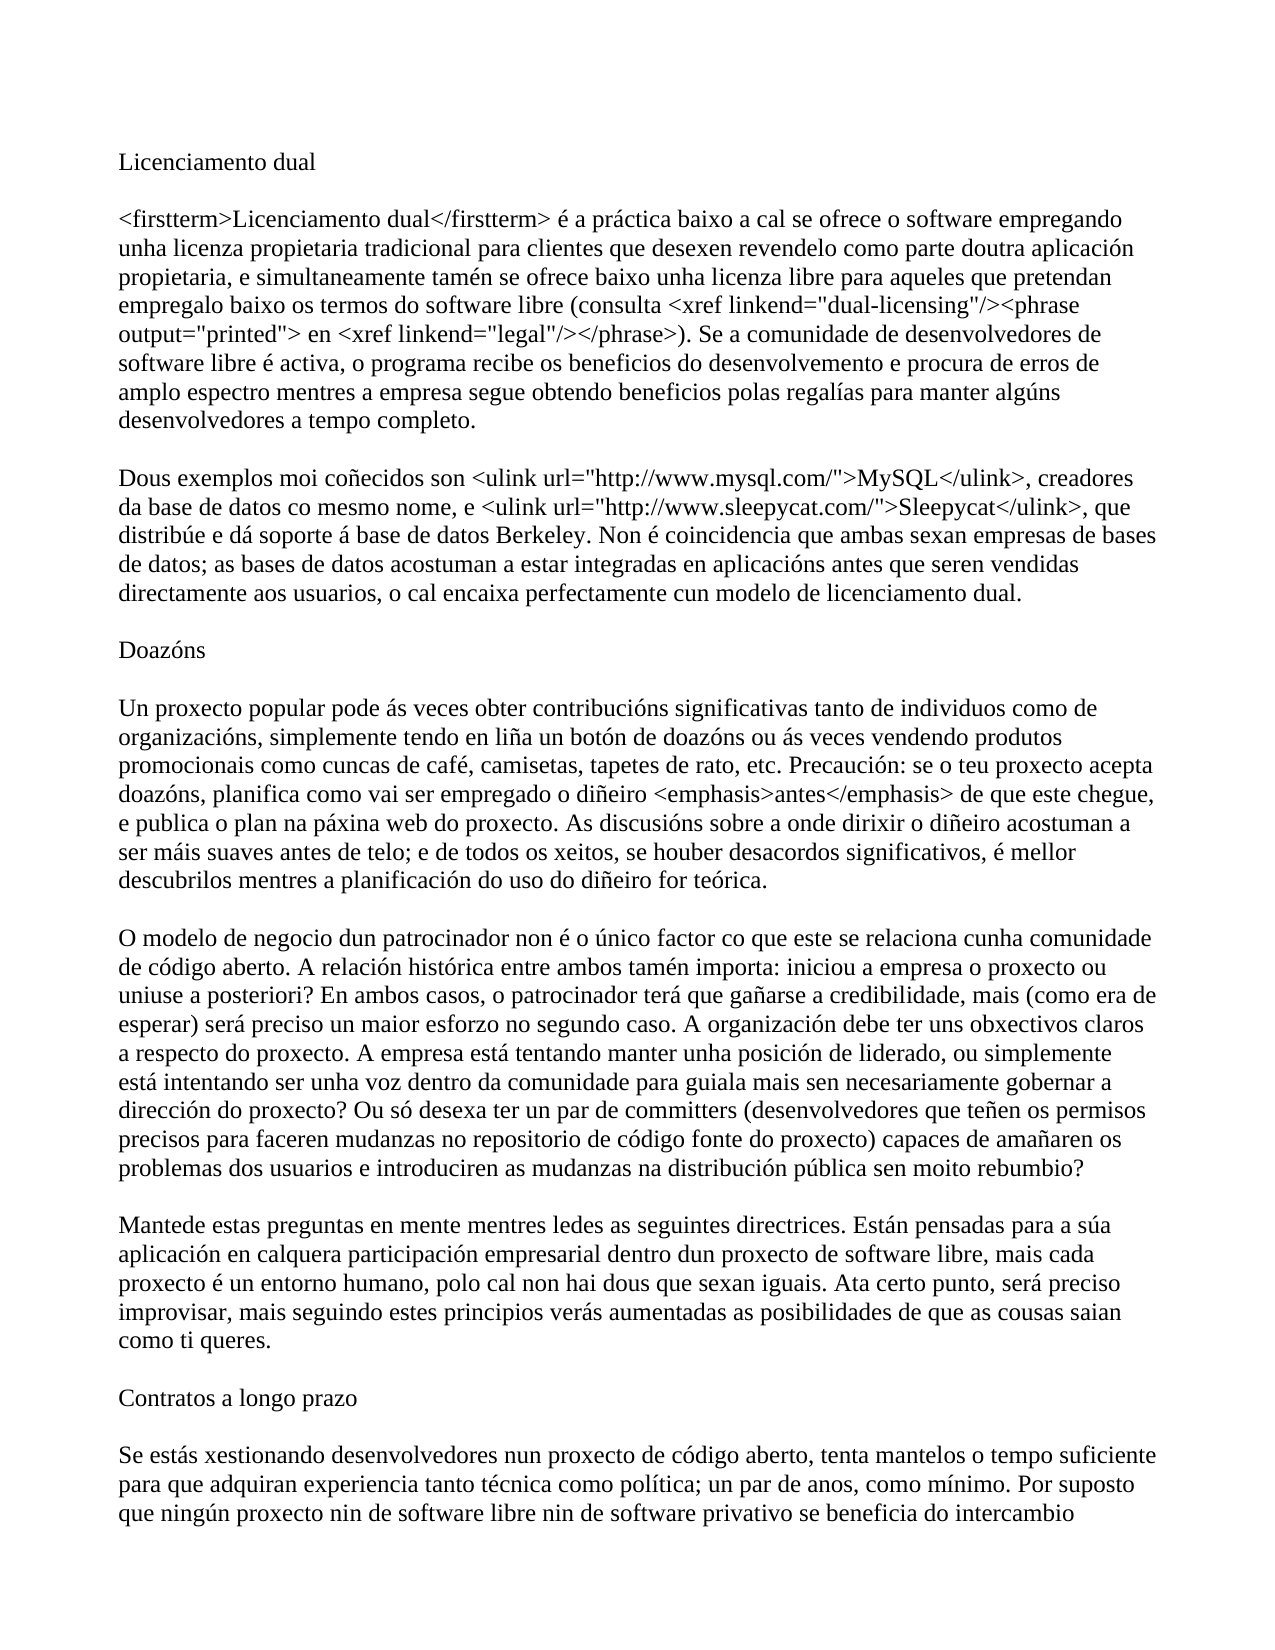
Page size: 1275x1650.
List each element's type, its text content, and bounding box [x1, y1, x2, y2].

text Contratos a longo prazo [118, 1383, 1157, 1412]
text O modelo de negocio dun patrocinador non é o único factor co que este se relaciona cunha comunidade de código aberto. A relación histórica entre ambos tamén importa: iniciou a empresa o proxecto ou uniuse a posteriori? En ambos casos, o patrocinador terá que gañarse a credibilidade, mais (como era de esperar) será preciso un maior esforzo no segundo caso. A organización debe ter uns obxectivos claros a respecto do proxecto. A empresa está tentando manter unha posición de liderado, ou simplemente está intentando ser unha voz dentro da comunidade para guiala mais sen necesariamente gobernar a dirección do proxecto? Ou só desexa ter un par de committers (desenvolvedores que teñen os permisos precisos para faceren mudanzas no repositorio de código fonte do proxecto) capaces de amañaren os problemas dos usuarios e introduciren as mudanzas na distribución pública sen moito rebumbio? [118, 923, 1157, 1182]
text Licenciamento dual [118, 147, 1157, 176]
text <firstterm>Licenciamento dual</firstterm> é a práctica baixo a cal se ofrece o software empregando unha licenza propietaria tradicional para clientes que desexen revendelo como parte doutra aplicación propietaria, e simultaneamente tamén se ofrece baixo unha licenza libre para aqueles que pretendan empregalo baixo os termos do software libre (consulta <xref linkend="dual-licensing"/><phrase output="printed"> en <xref linkend="legal"/></phrase>). Se a comunidade de desenvolvedores de software libre é activa, o programa recibe os beneficios do desenvolvemento e procura de erros de amplo espectro mentres a empresa segue obtendo beneficios polas regalías para manter algúns desenvolvedores a tempo completo. [118, 204, 1157, 434]
text Dous exemplos moi coñecidos son <ulink url="http://www.mysql.com/">MySQL</ulink>, creadores da base de datos co mesmo nome, e <ulink url="http://www.sleepycat.com/">Sleepycat</ulink>, que distribúe e dá soporte á base de datos Berkeley. Non é coincidencia que ambas sexan empresas de bases de datos; as bases de datos acostuman a estar integradas en aplicacións antes que seren vendidas directamente aos usuarios, o cal encaixa perfectamente cun modelo de licenciamento dual. [118, 463, 1157, 607]
text Un proxecto popular pode ás veces obter contribucións significativas tanto de individuos como de organizacións, simplemente tendo en liña un botón de doazóns ou ás veces vendendo produtos promocionais como cuncas de café, camisetas, tapetes de rato, etc. Precaución: se o teu proxecto acepta doazóns, planifica como vai ser empregado o diñeiro <emphasis>antes</emphasis> de que este chegue, e publica o plan na páxina web do proxecto. As discusións sobre a onde dirixir o diñeiro acostuman a ser máis suaves antes de telo; e de todos os xeitos, se houber desacordos significativos, é mellor descubrilos mentres a planificación do uso do diñeiro for teórica. [118, 693, 1157, 894]
text Doazóns [118, 636, 1157, 664]
text Mantede estas preguntas en mente mentres ledes as seguintes directrices. Están pensadas para a súa aplicación en calquera participación empresarial dentro dun proxecto de software libre, mais cada proxecto é un entorno humano, polo cal non hai dous que sexan iguais. Ata certo punto, será preciso improvisar, mais seguindo estes principios verás aumentadas as posibilidades de que as cousas saian como ti queres. [118, 1211, 1157, 1354]
text Se estás xestionando desenvolvedores nun proxecto de código aberto, tenta mantelos o tempo suficiente para que adquiran experiencia tanto técnica como política; un par de anos, como mínimo. Por suposto que ningún proxecto nin de software libre nin de software privativo se beneficia do intercambio [118, 1441, 1157, 1527]
